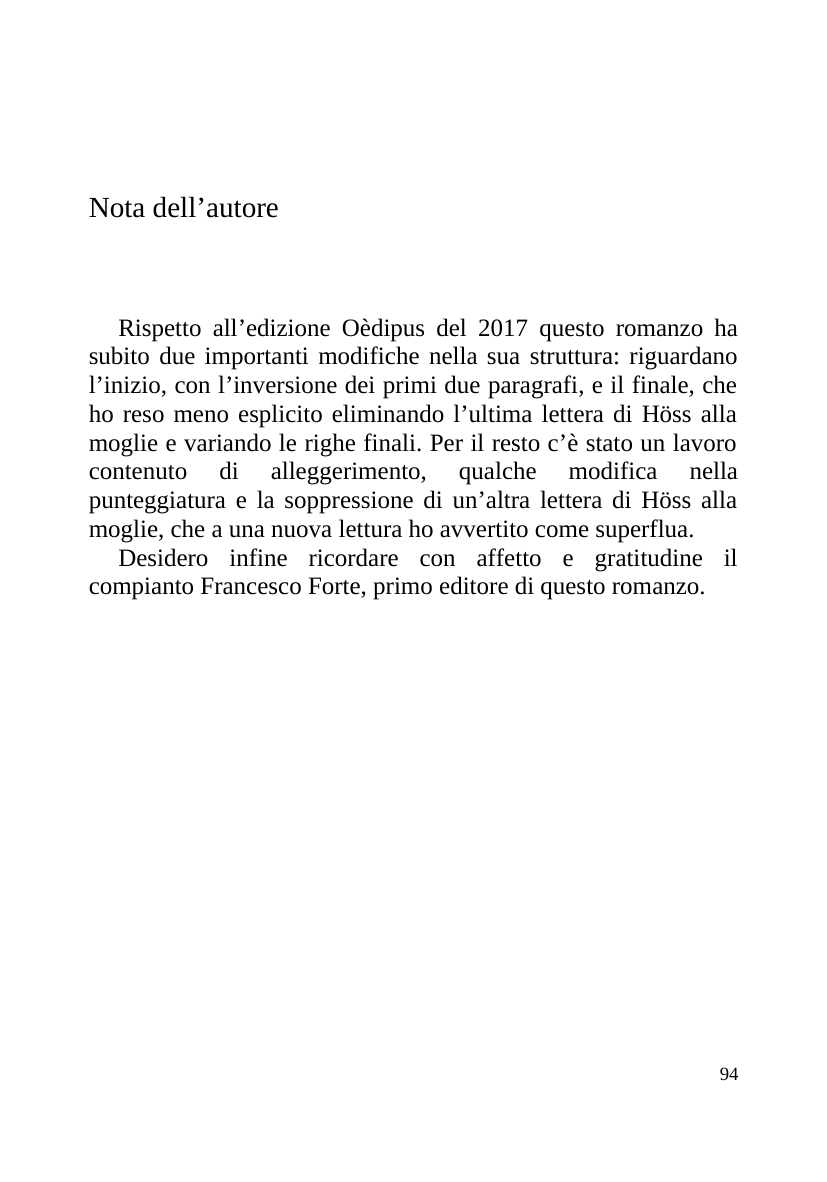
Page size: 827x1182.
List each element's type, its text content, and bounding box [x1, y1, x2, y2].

text Desidero infine ricordare con affetto e gratitudine il compianto Francesco Forte, primo editore di questo romanzo. [88, 543, 738, 600]
text Rispetto all’edizione Oèdipus del 2017 questo romanzo ha subito due importanti modifiche nella sua struttura: riguardano l’inizio, con l’inversione dei primi due paragrafi, e il finale, che ho reso meno esplicito eliminando l’ultima lettera di Hӧss alla moglie e variando le righe finali. Per il resto c’è stato un lavoro contenuto di alleggerimento, qualche modifica nella punteggiatura e la soppressione di un’altra lettera di Hӧss alla moglie, che a una nuova lettura ho avvertito come superflua. [88, 313, 738, 543]
text Nota dell’autore [88, 191, 738, 224]
